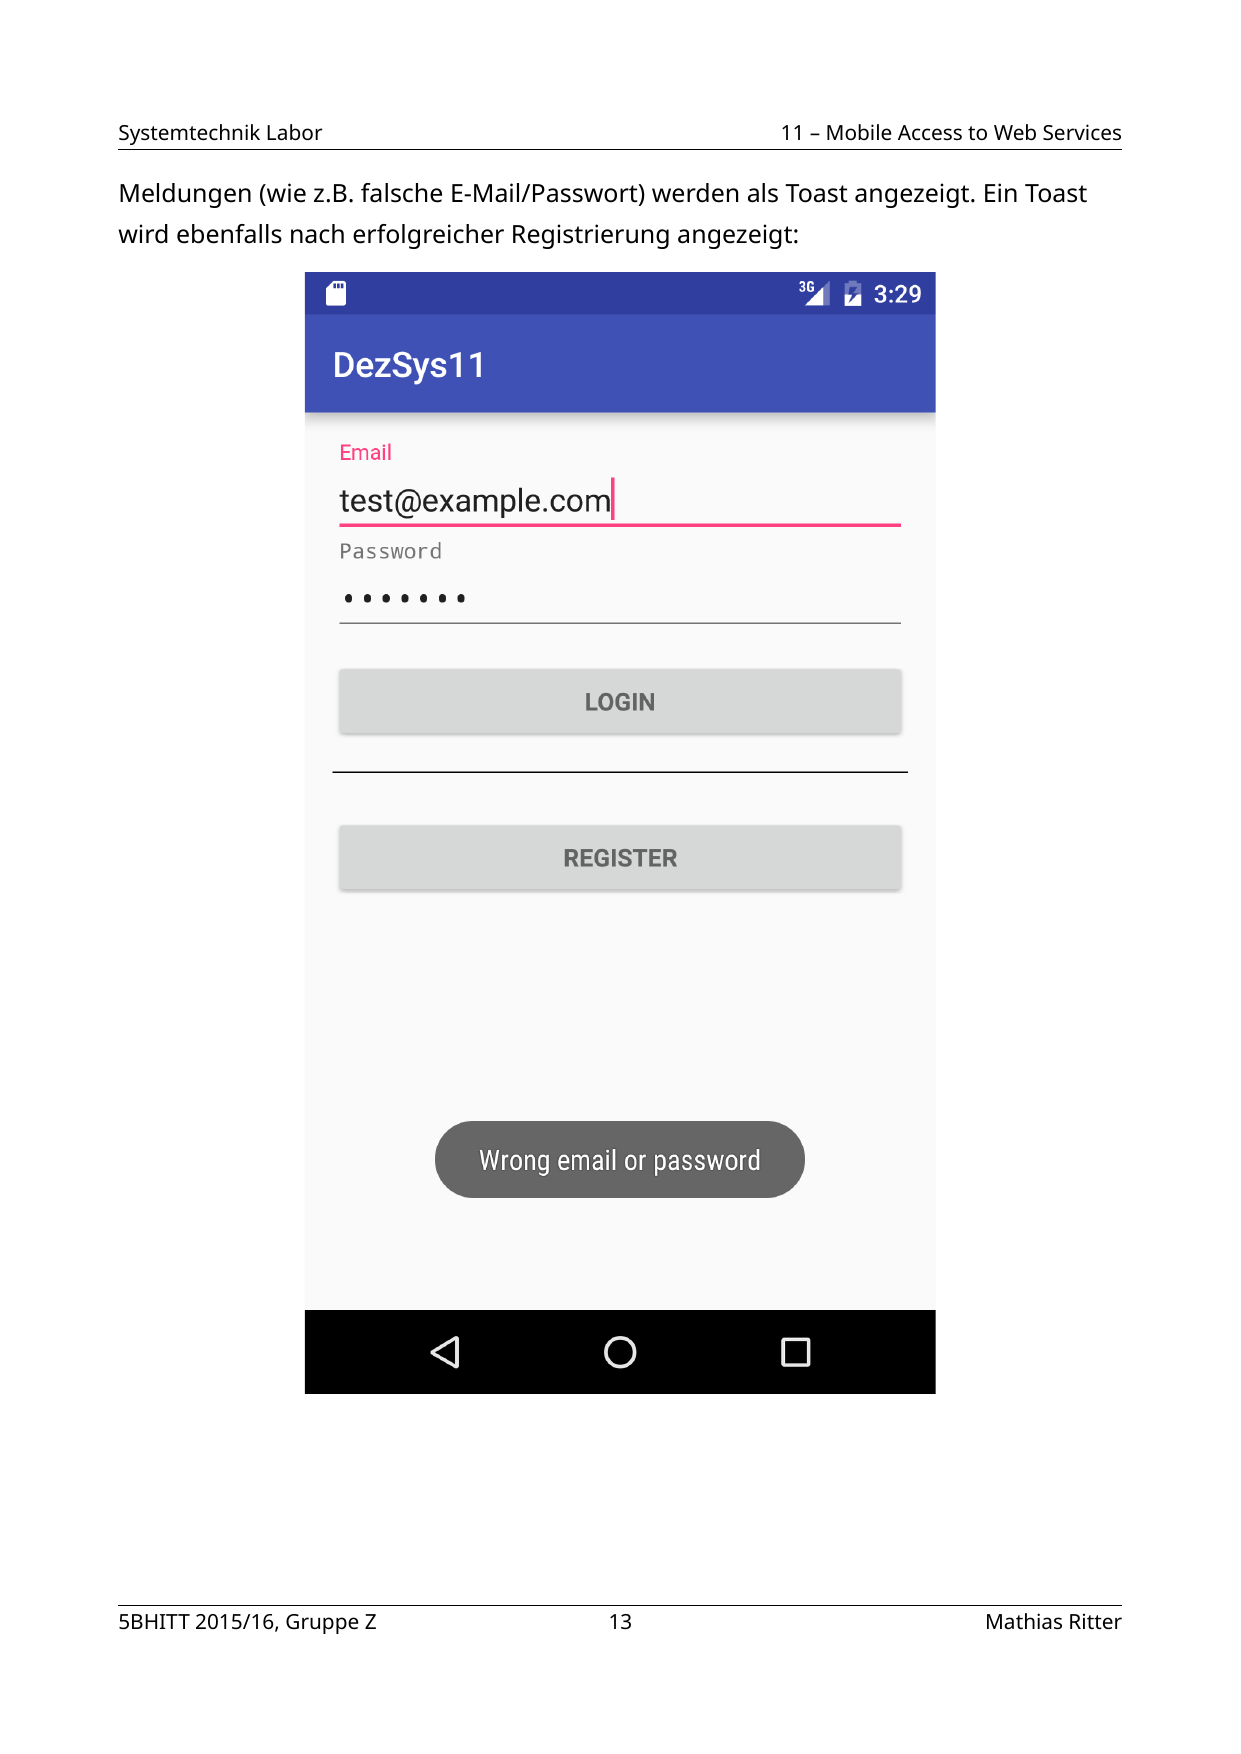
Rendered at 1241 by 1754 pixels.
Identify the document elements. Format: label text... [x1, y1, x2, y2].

text Meldungen (wie z.B. falsche E-Mail/Passwort) werden als Toast angezeigt. Ein Toast wird ebenfalls nach erfolgreicher Registrierung angezeigt: [118, 176, 1122, 251]
picture [304, 272, 936, 1394]
